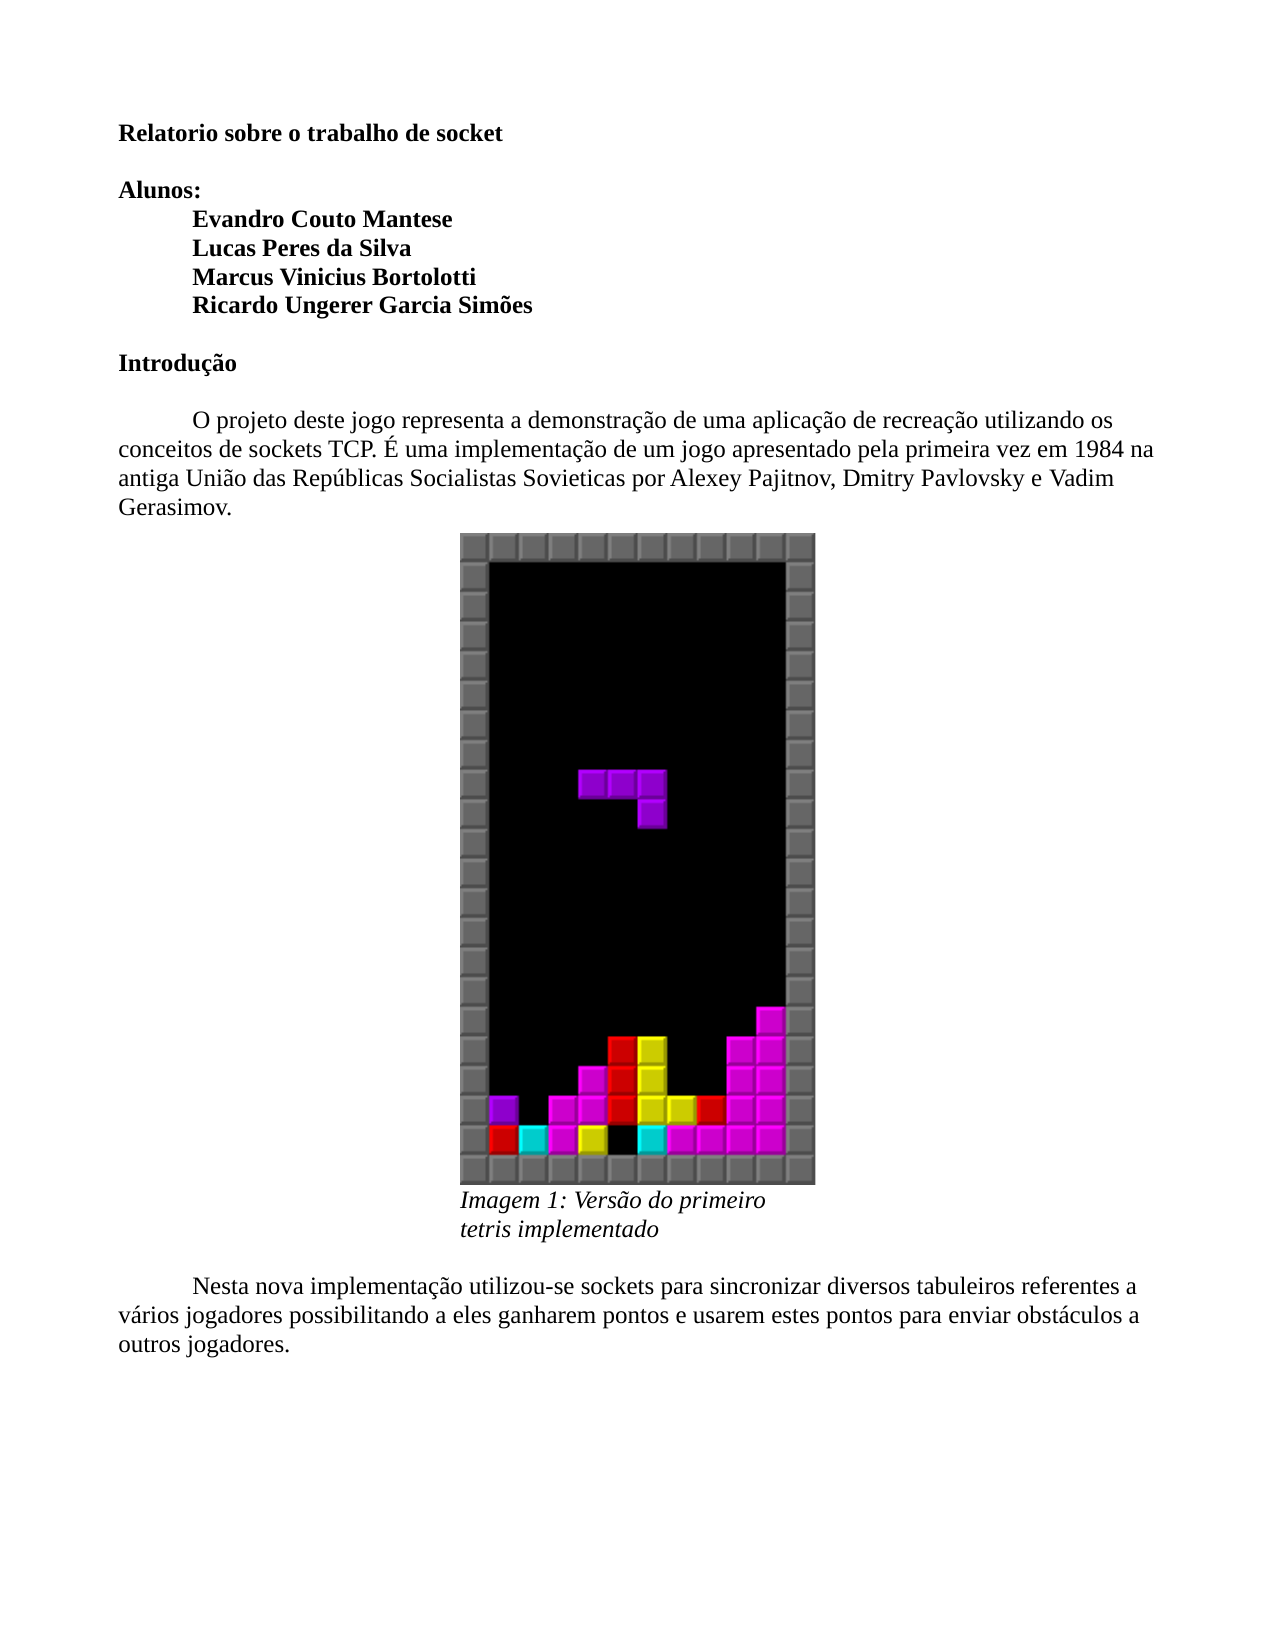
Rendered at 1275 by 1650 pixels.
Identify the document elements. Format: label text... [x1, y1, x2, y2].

text Relatorio sobre o trabalho de socket [118, 118, 1157, 147]
text Introdução [118, 348, 1157, 377]
text O projeto deste jogo representa a demonstração de uma aplicação de recreação utilizando os conceitos de sockets TCP. É uma implementação de um jogo apresentado pela primeira vez em 1984 na antiga União das Repúblicas Socialistas Sovieticas por Alexey Pajitnov, Dmitry Pavlovsky e Vadim Gerasimov. [118, 406, 1157, 521]
text Alunos: [118, 176, 1157, 204]
text Ricardo Ungerer Garcia Simões [118, 291, 1157, 319]
text Lucas Peres da Silva [118, 233, 1157, 262]
text Marcus Vinicius Bortolotti [118, 262, 1157, 291]
text Imagem 1: Versão do primeiro tetris implementado [460, 1185, 815, 1242]
picture [460, 533, 816, 1185]
text Evandro Couto Mantese [118, 204, 1157, 233]
text Nesta nova implementação utilizou-se sockets para sincronizar diversos tabuleiros referentes a vários jogadores possibilitando a eles ganharem pontos e usarem estes pontos para enviar obstáculos a outros jogadores. [118, 1271, 1157, 1357]
